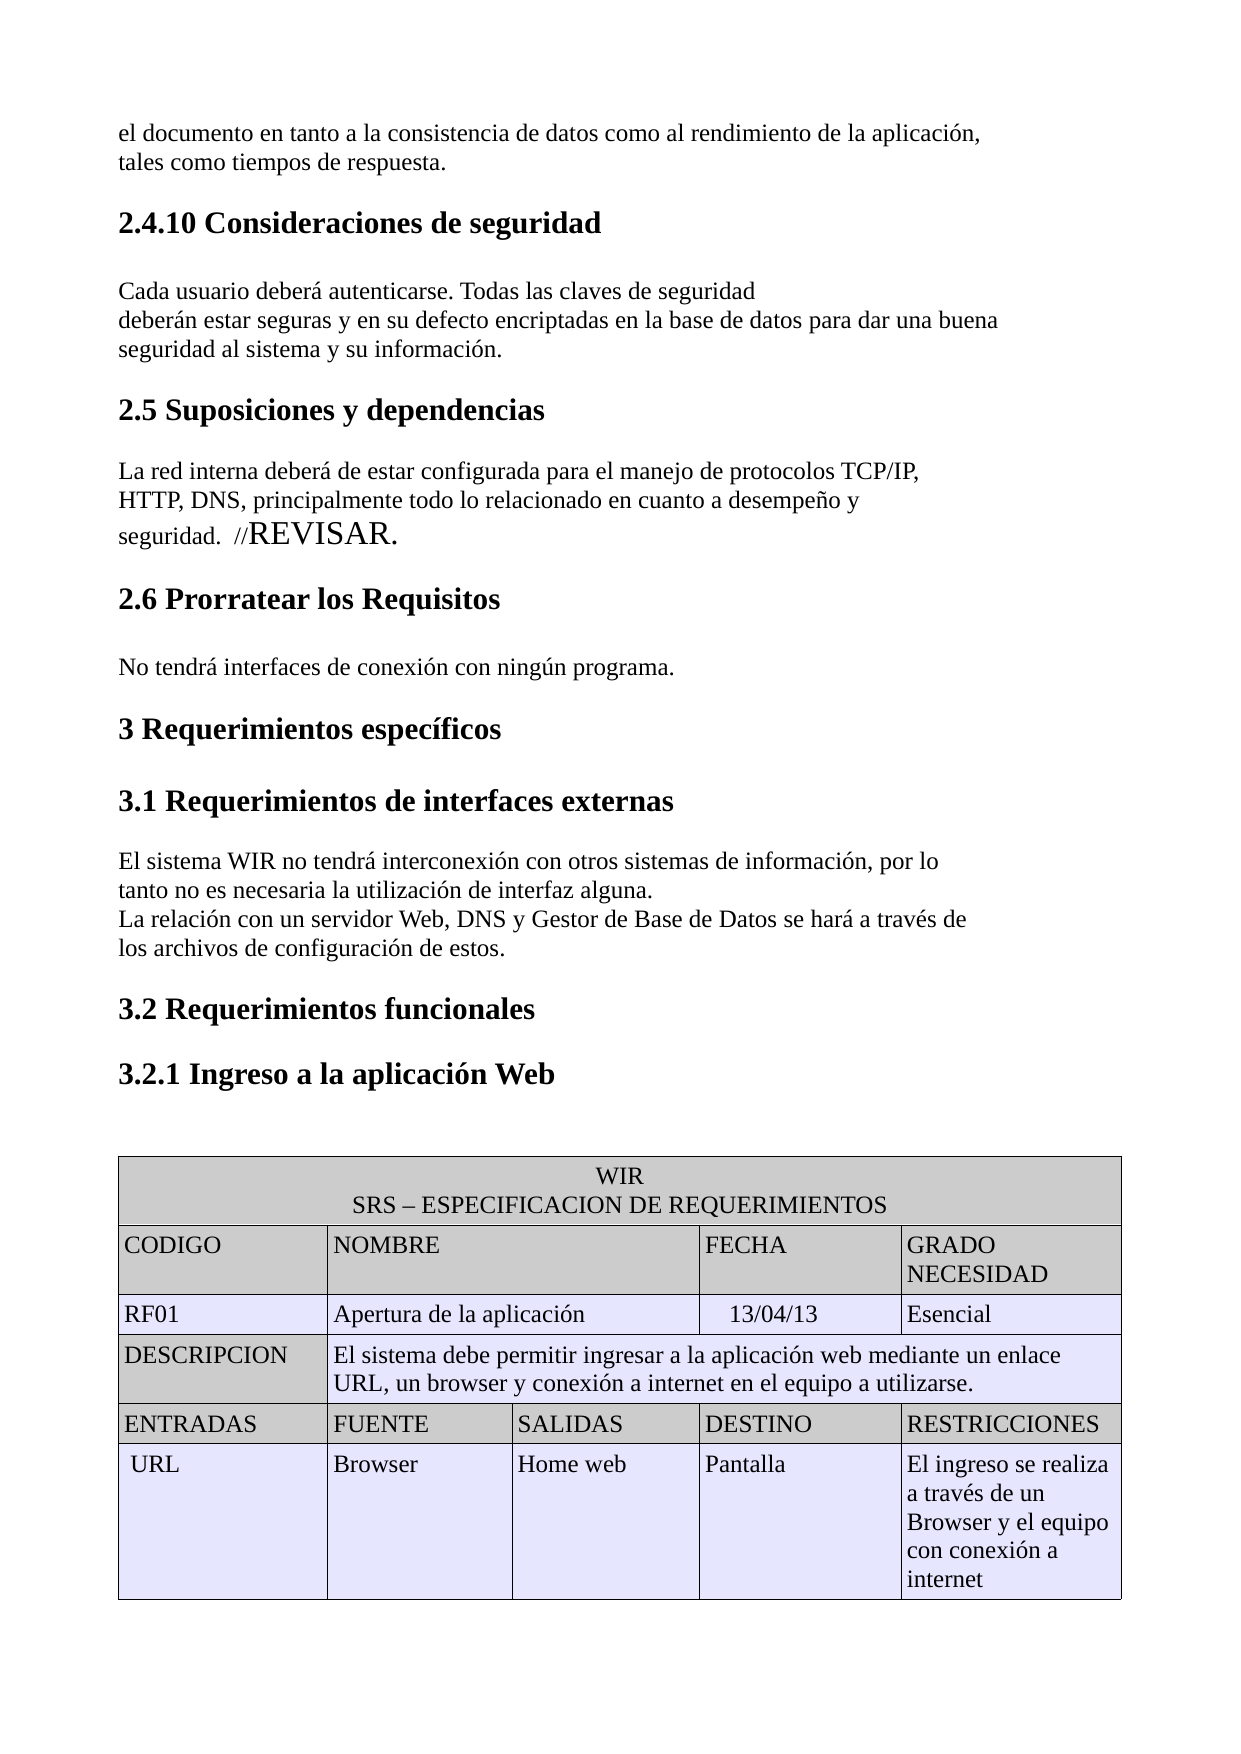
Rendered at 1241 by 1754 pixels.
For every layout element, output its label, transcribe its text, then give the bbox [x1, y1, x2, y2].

text No tendrá interfaces de conexión con ningún programa. [118, 652, 1122, 681]
text HTTP, DNS, principalmente todo lo relacionado en cuanto a desempeño y [118, 485, 1122, 513]
text 3.2 Requerimientos funcionales [118, 990, 1122, 1026]
text 2.5 Suposiciones y dependencias [118, 391, 1122, 427]
text 3.2.1 Ingreso a la aplicación Web [118, 1055, 1122, 1091]
table_cell Esencial [902, 1295, 1121, 1334]
text 2.6 Prorratear los Requisitos [118, 581, 1122, 616]
table_cell Home web [513, 1444, 699, 1599]
text deberán estar seguras y en su defecto encriptadas en la base de datos para dar una buena [118, 305, 1122, 334]
text tanto no es necesaria la utilización de interfaz alguna. [118, 875, 1122, 904]
table_cell RESTRICCIONES [902, 1404, 1121, 1443]
text La relación con un servidor Web, DNS y Gestor de Base de Datos se hará a través de [118, 904, 1122, 933]
text 3 Requerimientos específicos [118, 710, 1122, 746]
table_cell El sistema debe permitir ingresar a la aplicación web mediante un enlace URL, un browser y conexión a internet en el equipo a utilizarse. [328, 1335, 1121, 1403]
table_cell El ingreso se realiza a través de un Browser y el equipo con conexión a internet [902, 1444, 1121, 1599]
table_cell CODIGO [119, 1226, 327, 1294]
text 2.4.10 Consideraciones de seguridad [118, 204, 1122, 240]
table_cell SALIDAS [513, 1404, 699, 1443]
text Cada usuario deberá autenticarse. Todas las claves de seguridad [118, 276, 1122, 305]
text los archivos de configuración de estos. [118, 933, 1122, 961]
table_cell URL [119, 1444, 327, 1599]
text el documento en tanto a la consistencia de datos como al rendimiento de la aplicación, [118, 118, 1122, 147]
text La red interna deberá de estar configurada para el manejo de protocolos TCP/IP, [118, 456, 1122, 485]
text tales como tiempos de respuesta. [118, 147, 1122, 176]
table_cell 13/04/13 [700, 1295, 901, 1334]
text El sistema WIR no tendrá interconexión con otros sistemas de información, por lo [118, 846, 1122, 875]
table_cell Apertura de la aplicación [328, 1295, 699, 1334]
table_cell Pantalla [700, 1444, 901, 1599]
text seguridad. //REVISAR. [118, 513, 1122, 552]
table_cell DESTINO [700, 1404, 901, 1443]
table_cell FUENTE [328, 1404, 512, 1443]
table_cell DESCRIPCION [119, 1335, 327, 1403]
table_cell Browser [328, 1444, 512, 1599]
table_cell GRADO NECESIDAD [902, 1226, 1121, 1294]
table_header WIR SRS – ESPECIFICACION DE REQUERIMIENTOS [119, 1157, 1121, 1224]
text 3.1 Requerimientos de interfaces externas [118, 782, 1122, 818]
text seguridad al sistema y su información. [118, 334, 1122, 362]
table_cell RF01 [119, 1295, 327, 1334]
table_cell NOMBRE [328, 1226, 699, 1294]
table_cell ENTRADAS [119, 1404, 327, 1443]
table_cell FECHA [700, 1226, 901, 1294]
